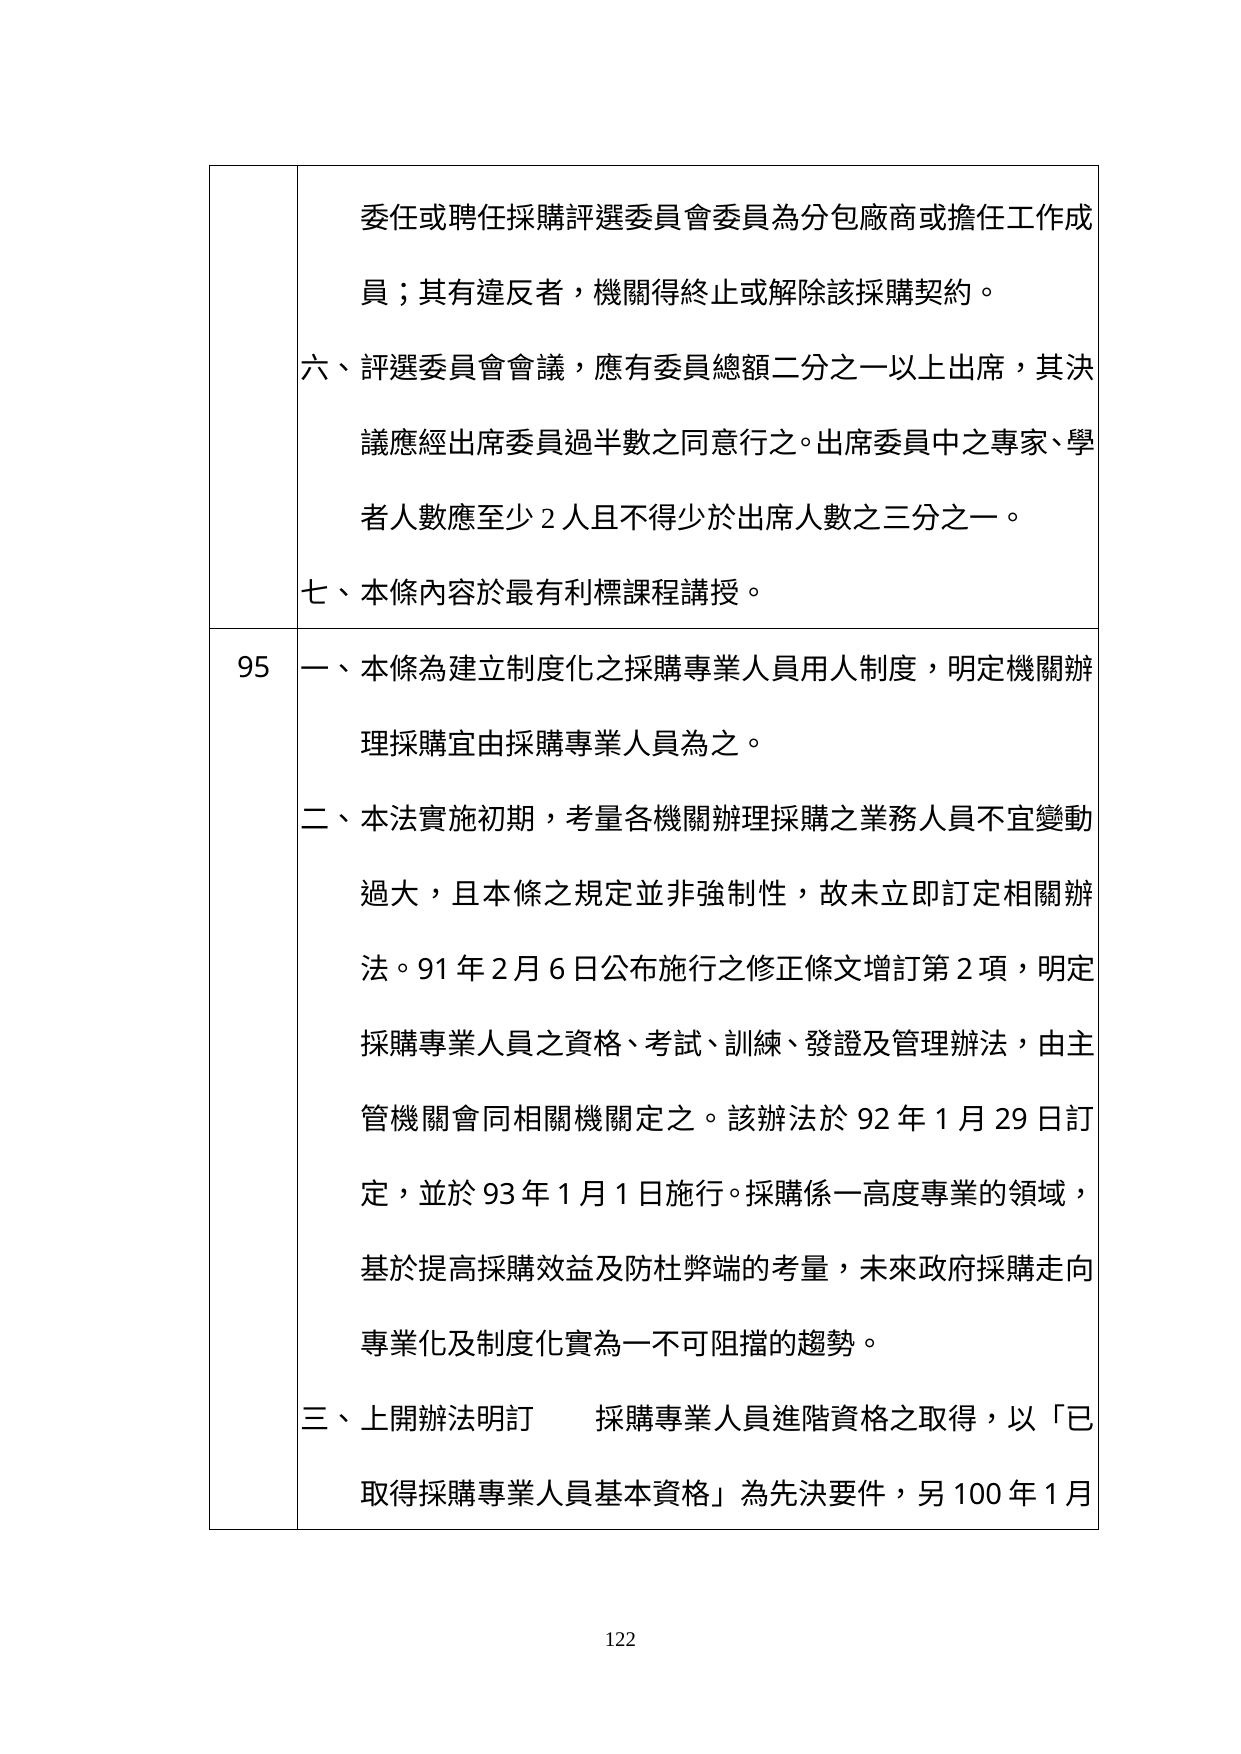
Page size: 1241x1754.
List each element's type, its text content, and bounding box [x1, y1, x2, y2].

table_cell 本條為建立制度化之採購專業人員用人制度，明定機關辦理採購宜由採購專業人員為之。 本法實施初期，考量各機關辦理採購之業務人員不宜變動過大，且本條之規定並非強制性，故未立即訂定相關辦法。91年2月6日公布施行之修正條文增訂第2項，明定採購專業人員之資格、考試、訓練、發證及管理辦法，由主管機關會同相關機關定之。該辦法於92年1月29日訂定，並於93年1月1日施行。採購係一高度專業的領域，基於提高採購效益及防杜弊端的考量，未來政府採購走向專業化及制度化實為一不可阻擋的趨勢。 上開辦法明訂 採購專業人員進階資格之取得，以「已取得採購專業人員基本資格」為先決要件，另100年1月 [298, 629, 1098, 1529]
table_cell 委任或聘任採購評選委員會委員為分包廠商或擔任工作成員；其有違反者，機關得終止或解除該採購契約。 評選委員會會議，應有委員總額二分之一以上出席，其決議應經出席委員過半數之同意行之。出席委員中之專家、學者人數應至少2人且不得少於出席人數之三分之一。 本條內容於最有利標課程講授。 [298, 166, 1098, 628]
table_cell 95 [210, 629, 297, 1529]
table_cell [210, 166, 297, 628]
